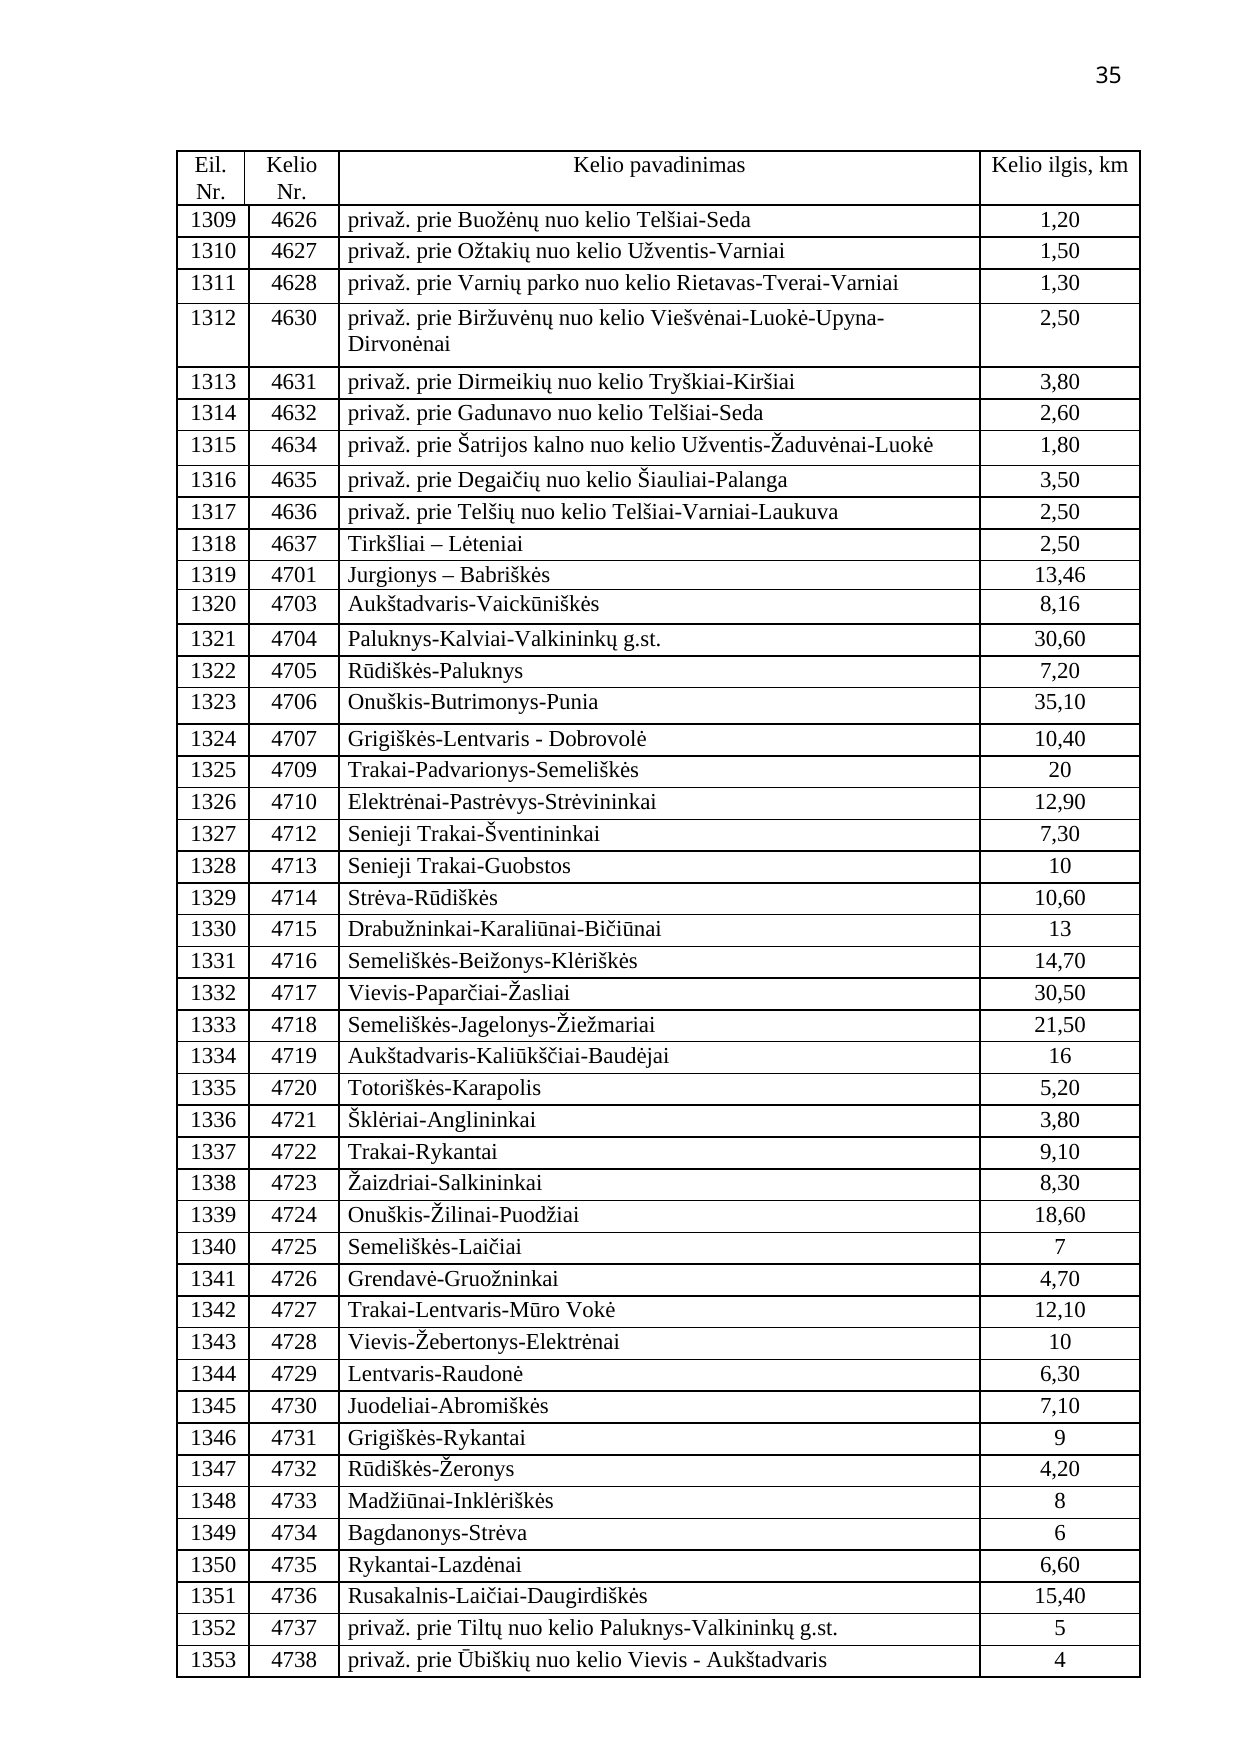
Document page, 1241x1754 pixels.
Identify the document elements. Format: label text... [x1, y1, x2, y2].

table_cell 1336 [178, 1106, 248, 1136]
table_cell 4738 [250, 1646, 338, 1676]
table_cell 2,60 [981, 400, 1139, 430]
table_cell privaž. prie Varnių parko nuo kelio Rietavas-Tverai-Varniai [340, 270, 979, 303]
table_cell 1330 [178, 915, 248, 946]
table_cell 1,50 [981, 238, 1139, 268]
table_cell Jurgionys – Babriškės [340, 561, 979, 588]
table_cell privaž. prie Ūbiškių nuo kelio Vievis - Aukštadvaris [340, 1646, 979, 1676]
table_cell Senieji Trakai-Guobstos [340, 852, 979, 882]
table_cell privaž. prie Tiltų nuo kelio Paluknys-Valkininkų g.st. [340, 1614, 979, 1644]
table_header Eil. Nr. [178, 152, 244, 204]
table_cell 4737 [250, 1614, 338, 1644]
table_cell Aukštadvaris-Vaickūniškės [340, 590, 979, 623]
table_cell 1329 [178, 884, 248, 914]
table_header Kelio ilgis, km [981, 152, 1139, 204]
table_cell 35,10 [981, 688, 1139, 723]
table_cell Tirkšliai – Lėteniai [340, 530, 979, 560]
table_cell 4705 [250, 657, 338, 687]
table_cell 4,70 [981, 1265, 1139, 1295]
table_cell Rusakalnis-Laičiai-Daugirdiškės [340, 1583, 979, 1613]
table_cell Aukštadvaris-Kaliūkščiai-Baudėjai [340, 1042, 979, 1073]
table_cell 4709 [250, 757, 338, 787]
table_cell 1348 [178, 1487, 248, 1517]
table_header Kelio pavadinimas [340, 152, 979, 204]
table_cell 1337 [178, 1138, 248, 1168]
table_cell 1331 [178, 947, 248, 977]
table_cell Bagdanonys-Strėva [340, 1519, 979, 1549]
table_cell Totoriškės-Karapolis [340, 1074, 979, 1104]
table_cell 1319 [178, 561, 248, 588]
table_cell 3,80 [981, 1106, 1139, 1136]
table_cell 4726 [250, 1265, 338, 1295]
table_cell 30,50 [981, 979, 1139, 1009]
table_cell 20 [981, 757, 1139, 787]
table_cell 4727 [250, 1297, 338, 1327]
table_cell 1322 [178, 657, 248, 687]
table_cell 4637 [250, 530, 338, 560]
table_cell 12,10 [981, 1297, 1139, 1327]
table_cell Semeliškės-Beižonys-Klėriškės [340, 947, 979, 977]
table_cell 4722 [250, 1138, 338, 1168]
table_cell 10,60 [981, 884, 1139, 914]
table_cell 4,20 [981, 1456, 1139, 1486]
table_cell 4634 [250, 431, 338, 464]
table_cell privaž. prie Biržuvėnų nuo kelio Viešvėnai-Luokė-Upyna-Dirvonėnai [340, 304, 979, 366]
table_cell 12,90 [981, 788, 1139, 818]
table_cell 4703 [250, 590, 338, 623]
table_cell Vievis-Žebertonys-Elektrėnai [340, 1328, 979, 1358]
table_cell 16 [981, 1042, 1139, 1073]
table_cell 6,30 [981, 1360, 1139, 1390]
table_cell 1321 [178, 625, 248, 655]
table_cell 10 [981, 1328, 1139, 1358]
table_cell 4731 [250, 1424, 338, 1454]
table_cell Juodeliai-Abromiškės [340, 1392, 979, 1422]
table_cell 9,10 [981, 1138, 1139, 1168]
table_cell 1309 [178, 206, 248, 236]
table_cell Onuškis-Žilinai-Puodžiai [340, 1201, 979, 1231]
table_cell 1332 [178, 979, 248, 1009]
table_cell Onuškis-Butrimonys-Punia [340, 688, 979, 723]
table_cell 1320 [178, 590, 248, 623]
table_cell 30,60 [981, 625, 1139, 655]
table_cell 1343 [178, 1328, 248, 1358]
table_cell 5,20 [981, 1074, 1139, 1104]
table_cell 4627 [250, 238, 338, 268]
table_cell 4706 [250, 688, 338, 723]
table_cell 1313 [178, 368, 248, 398]
table_cell 9 [981, 1424, 1139, 1454]
table_cell 4717 [250, 979, 338, 1009]
table_cell 4714 [250, 884, 338, 914]
table_cell Rūdiškės-Paluknys [340, 657, 979, 687]
table_cell Vievis-Paparčiai-Žasliai [340, 979, 979, 1009]
table_cell privaž. prie Dirmeikių nuo kelio Tryškiai-Kiršiai [340, 368, 979, 398]
table_cell Elektrėnai-Pastrėvys-Strėvininkai [340, 788, 979, 818]
table_cell 1349 [178, 1519, 248, 1549]
table_cell 8 [981, 1487, 1139, 1517]
table_cell 4 [981, 1646, 1139, 1676]
table_cell privaž. prie Gadunavo nuo kelio Telšiai-Seda [340, 400, 979, 430]
table_cell 4635 [250, 466, 338, 496]
table_cell 4730 [250, 1392, 338, 1422]
table_cell Trakai-Padvarionys-Semeliškės [340, 757, 979, 787]
table_cell 6,60 [981, 1551, 1139, 1581]
table_cell 7,30 [981, 820, 1139, 850]
table_cell 4721 [250, 1106, 338, 1136]
table_cell Šklėriai-Anglininkai [340, 1106, 979, 1136]
table_cell Madžiūnai-Inklėriškės [340, 1487, 979, 1517]
table_cell 2,50 [981, 530, 1139, 560]
table_cell Rykantai-Lazdėnai [340, 1551, 979, 1581]
table_cell 1340 [178, 1233, 248, 1263]
table_cell Paluknys-Kalviai-Valkininkų g.st. [340, 625, 979, 655]
table_cell 2,50 [981, 498, 1139, 528]
table_cell 3,50 [981, 466, 1139, 496]
table_cell Grendavė-Gruožninkai [340, 1265, 979, 1295]
table_cell 1326 [178, 788, 248, 818]
table_cell Grigiškės-Rykantai [340, 1424, 979, 1454]
table_cell 4724 [250, 1201, 338, 1231]
table_cell 4631 [250, 368, 338, 398]
table_cell 6 [981, 1519, 1139, 1549]
table_cell 7,20 [981, 657, 1139, 687]
table_cell 4632 [250, 400, 338, 430]
table_cell privaž. prie Buožėnų nuo kelio Telšiai-Seda [340, 206, 979, 236]
table_cell privaž. prie Ožtakių nuo kelio Užventis-Varniai [340, 238, 979, 268]
table_cell 13 [981, 915, 1139, 946]
table_cell Žaizdriai-Salkininkai [340, 1170, 979, 1200]
table_cell 4733 [250, 1487, 338, 1517]
table_cell 1318 [178, 530, 248, 560]
table_cell 1334 [178, 1042, 248, 1073]
table_cell 10,40 [981, 725, 1139, 755]
table_cell Trakai-Rykantai [340, 1138, 979, 1168]
table_cell 4729 [250, 1360, 338, 1390]
table_cell 4732 [250, 1456, 338, 1486]
table_cell 4630 [250, 304, 338, 366]
table_cell 8,16 [981, 590, 1139, 623]
table_cell 1323 [178, 688, 248, 723]
table_cell privaž. prie Telšių nuo kelio Telšiai-Varniai-Laukuva [340, 498, 979, 528]
table_cell 1327 [178, 820, 248, 850]
table_cell 1335 [178, 1074, 248, 1104]
table_cell 13,46 [981, 561, 1139, 588]
table_cell 14,70 [981, 947, 1139, 977]
table_cell 1344 [178, 1360, 248, 1390]
table_cell 4734 [250, 1519, 338, 1549]
table_cell 1339 [178, 1201, 248, 1231]
table_cell 4713 [250, 852, 338, 882]
table_cell 10 [981, 852, 1139, 882]
table_cell 4716 [250, 947, 338, 977]
table_cell 1317 [178, 498, 248, 528]
table_cell 4720 [250, 1074, 338, 1104]
table_cell 4723 [250, 1170, 338, 1200]
table_cell 4636 [250, 498, 338, 528]
table_cell 4626 [250, 206, 338, 236]
table_cell Semeliškės-Laičiai [340, 1233, 979, 1263]
table_cell 8,30 [981, 1170, 1139, 1200]
table_cell 3,80 [981, 368, 1139, 398]
table_cell 1328 [178, 852, 248, 882]
table_cell 1315 [178, 431, 248, 464]
table_cell Lentvaris-Raudonė [340, 1360, 979, 1390]
table_cell 18,60 [981, 1201, 1139, 1231]
table_cell 1346 [178, 1424, 248, 1454]
table_cell 1353 [178, 1646, 248, 1676]
table_cell 5 [981, 1614, 1139, 1644]
table_cell 4715 [250, 915, 338, 946]
table_cell 1311 [178, 270, 248, 303]
table_cell 1351 [178, 1583, 248, 1613]
table_cell 1310 [178, 238, 248, 268]
table_cell 1,80 [981, 431, 1139, 464]
table_cell 1312 [178, 304, 248, 366]
table_cell Semeliškės-Jagelonys-Žiežmariai [340, 1011, 979, 1041]
table_cell 7,10 [981, 1392, 1139, 1422]
table_cell 21,50 [981, 1011, 1139, 1041]
table_cell 4710 [250, 788, 338, 818]
table_cell 4701 [250, 561, 338, 588]
table_cell 1,30 [981, 270, 1139, 303]
table_cell 4704 [250, 625, 338, 655]
table_cell 4735 [250, 1551, 338, 1581]
table_cell Senieji Trakai-Šventininkai [340, 820, 979, 850]
table_cell 4707 [250, 725, 338, 755]
table_cell 4719 [250, 1042, 338, 1073]
table_cell 1325 [178, 757, 248, 787]
table_cell 15,40 [981, 1583, 1139, 1613]
table_cell 4728 [250, 1328, 338, 1358]
table_cell Strėva-Rūdiškės [340, 884, 979, 914]
table_cell privaž. prie Degaičių nuo kelio Šiauliai-Palanga [340, 466, 979, 496]
table_cell 1350 [178, 1551, 248, 1581]
table_cell 4725 [250, 1233, 338, 1263]
table_cell 1347 [178, 1456, 248, 1486]
table_cell privaž. prie Šatrijos kalno nuo kelio Užventis-Žaduvėnai-Luokė [340, 431, 979, 464]
table_cell 1,20 [981, 206, 1139, 236]
table_cell Rūdiškės-Žeronys [340, 1456, 979, 1486]
table_cell 4712 [250, 820, 338, 850]
table_cell 1338 [178, 1170, 248, 1200]
table_cell 4736 [250, 1583, 338, 1613]
table_cell 7 [981, 1233, 1139, 1263]
table_cell 1314 [178, 400, 248, 430]
table_cell 4718 [250, 1011, 338, 1041]
table_cell Drabužninkai-Karaliūnai-Bičiūnai [340, 915, 979, 946]
table_header Kelio Nr. [245, 152, 338, 204]
table_cell 2,50 [981, 304, 1139, 366]
table_cell 1345 [178, 1392, 248, 1422]
table_cell Trakai-Lentvaris-Mūro Vokė [340, 1297, 979, 1327]
table_cell 1352 [178, 1614, 248, 1644]
table_cell 1333 [178, 1011, 248, 1041]
table_cell Grigiškės-Lentvaris - Dobrovolė [340, 725, 979, 755]
table_cell 1342 [178, 1297, 248, 1327]
table_cell 1341 [178, 1265, 248, 1295]
table_cell 1316 [178, 466, 248, 496]
table_cell 4628 [250, 270, 338, 303]
table_cell 1324 [178, 725, 248, 755]
